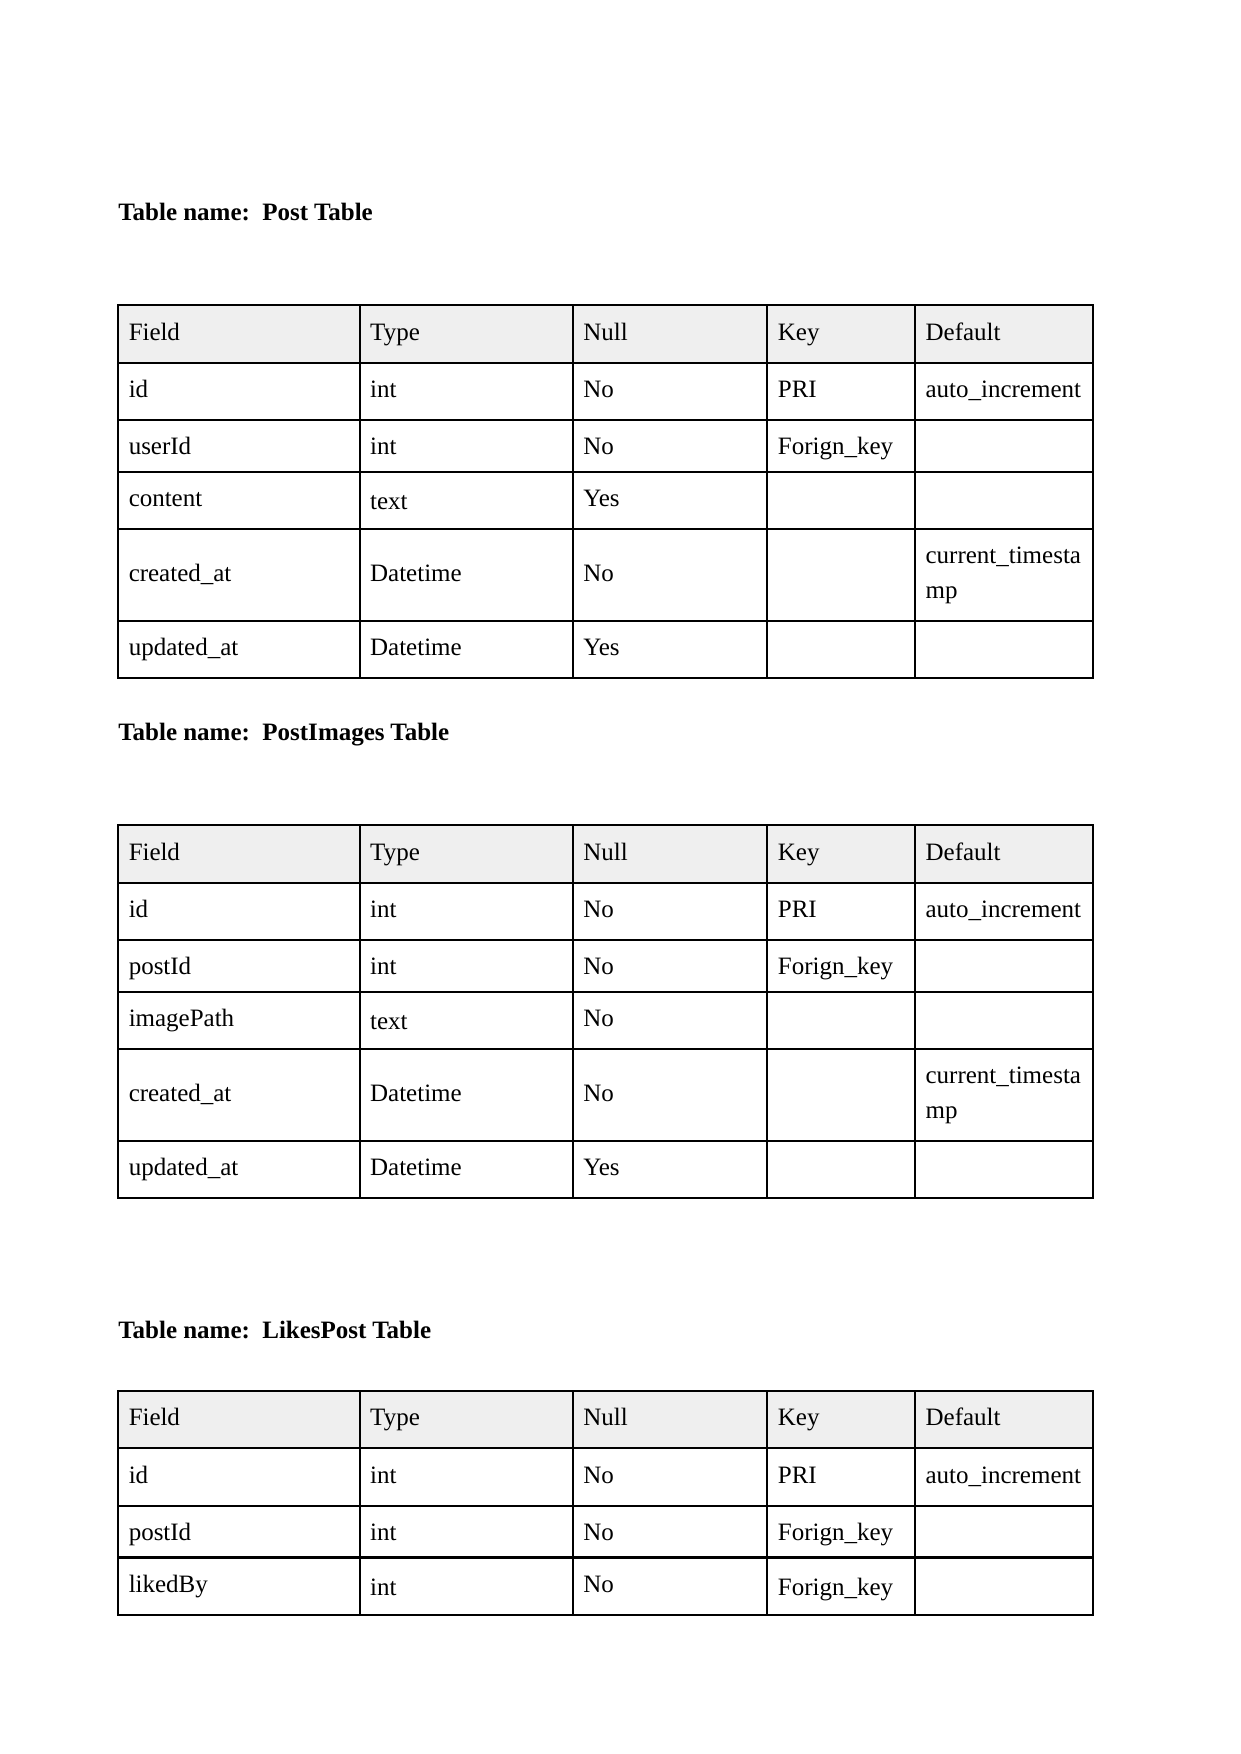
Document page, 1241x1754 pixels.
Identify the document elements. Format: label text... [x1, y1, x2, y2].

table_header Type [361, 306, 572, 362]
table_cell [768, 530, 914, 620]
table_cell postId [119, 1507, 359, 1556]
table_cell text [361, 993, 572, 1048]
subtitle Table name: PostImages Table [118, 717, 1122, 746]
table_cell No [574, 884, 766, 939]
table_header Field [119, 1392, 359, 1447]
table_cell current_timestamp [916, 530, 1092, 620]
table_cell current_timestamp [916, 1050, 1092, 1140]
table_cell [916, 1507, 1092, 1556]
table_cell No [574, 1449, 766, 1505]
table_cell [916, 473, 1092, 528]
table_header Default [916, 306, 1092, 362]
table_cell imagePath [119, 993, 359, 1048]
table_cell Datetime [361, 1050, 572, 1140]
table_cell id [119, 1449, 359, 1505]
table_cell updated_at [119, 1142, 359, 1197]
table_header Default [916, 1392, 1092, 1447]
table_cell [768, 1050, 914, 1140]
table_cell int [361, 941, 572, 991]
table_cell [768, 473, 914, 528]
table_header Type [361, 826, 572, 882]
table_cell [768, 1142, 914, 1197]
table_cell Yes [574, 473, 766, 528]
table_cell int [361, 1559, 572, 1614]
table_cell [768, 622, 914, 677]
table_header Key [768, 826, 914, 882]
table_cell int [361, 364, 572, 419]
table_cell No [574, 1507, 766, 1556]
table_cell created_at [119, 530, 359, 620]
table_cell int [361, 1507, 572, 1556]
table_header Key [768, 306, 914, 362]
table_cell Forign_key [768, 1507, 914, 1556]
table_cell Forign_key [768, 1559, 914, 1614]
table_cell Forign_key [768, 421, 914, 471]
table_header Field [119, 306, 359, 362]
table_cell Datetime [361, 1142, 572, 1197]
table_cell Forign_key [768, 941, 914, 991]
table_cell likedBy [119, 1559, 359, 1614]
table_cell auto_increment [916, 884, 1092, 939]
table_header Null [574, 306, 766, 362]
table_cell id [119, 884, 359, 939]
table_cell id [119, 364, 359, 419]
table_header Null [574, 1392, 766, 1447]
table_cell postId [119, 941, 359, 991]
table_cell No [574, 530, 766, 620]
table_cell Datetime [361, 530, 572, 620]
table_cell No [574, 993, 766, 1048]
table_cell No [574, 1559, 766, 1614]
table_header Type [361, 1392, 572, 1447]
table_cell created_at [119, 1050, 359, 1140]
table_cell [916, 1142, 1092, 1197]
table_cell int [361, 1449, 572, 1505]
table_cell [916, 622, 1092, 677]
table_cell PRI [768, 364, 914, 419]
table_cell auto_increment [916, 364, 1092, 419]
table_cell PRI [768, 884, 914, 939]
table_cell [916, 421, 1092, 471]
table_header Null [574, 826, 766, 882]
table_cell No [574, 364, 766, 419]
subtitle Table name: Post Table [118, 197, 1122, 226]
table_cell text [361, 473, 572, 528]
table_cell No [574, 1050, 766, 1140]
subtitle Table name: LikesPost Table [118, 1316, 1122, 1344]
table_cell userId [119, 421, 359, 471]
table_cell Yes [574, 622, 766, 677]
table_header Field [119, 826, 359, 882]
table_cell [768, 993, 914, 1048]
table_header Key [768, 1392, 914, 1447]
table_cell PRI [768, 1449, 914, 1505]
table_cell auto_increment [916, 1449, 1092, 1505]
table_cell content [119, 473, 359, 528]
table_cell int [361, 884, 572, 939]
table_cell Datetime [361, 622, 572, 677]
table_cell [916, 941, 1092, 991]
table_header Default [916, 826, 1092, 882]
table_cell No [574, 421, 766, 471]
table_cell [916, 993, 1092, 1048]
table_cell No [574, 941, 766, 991]
table_cell int [361, 421, 572, 471]
table_cell Yes [574, 1142, 766, 1197]
table_cell updated_at [119, 622, 359, 677]
table_cell [916, 1559, 1092, 1614]
